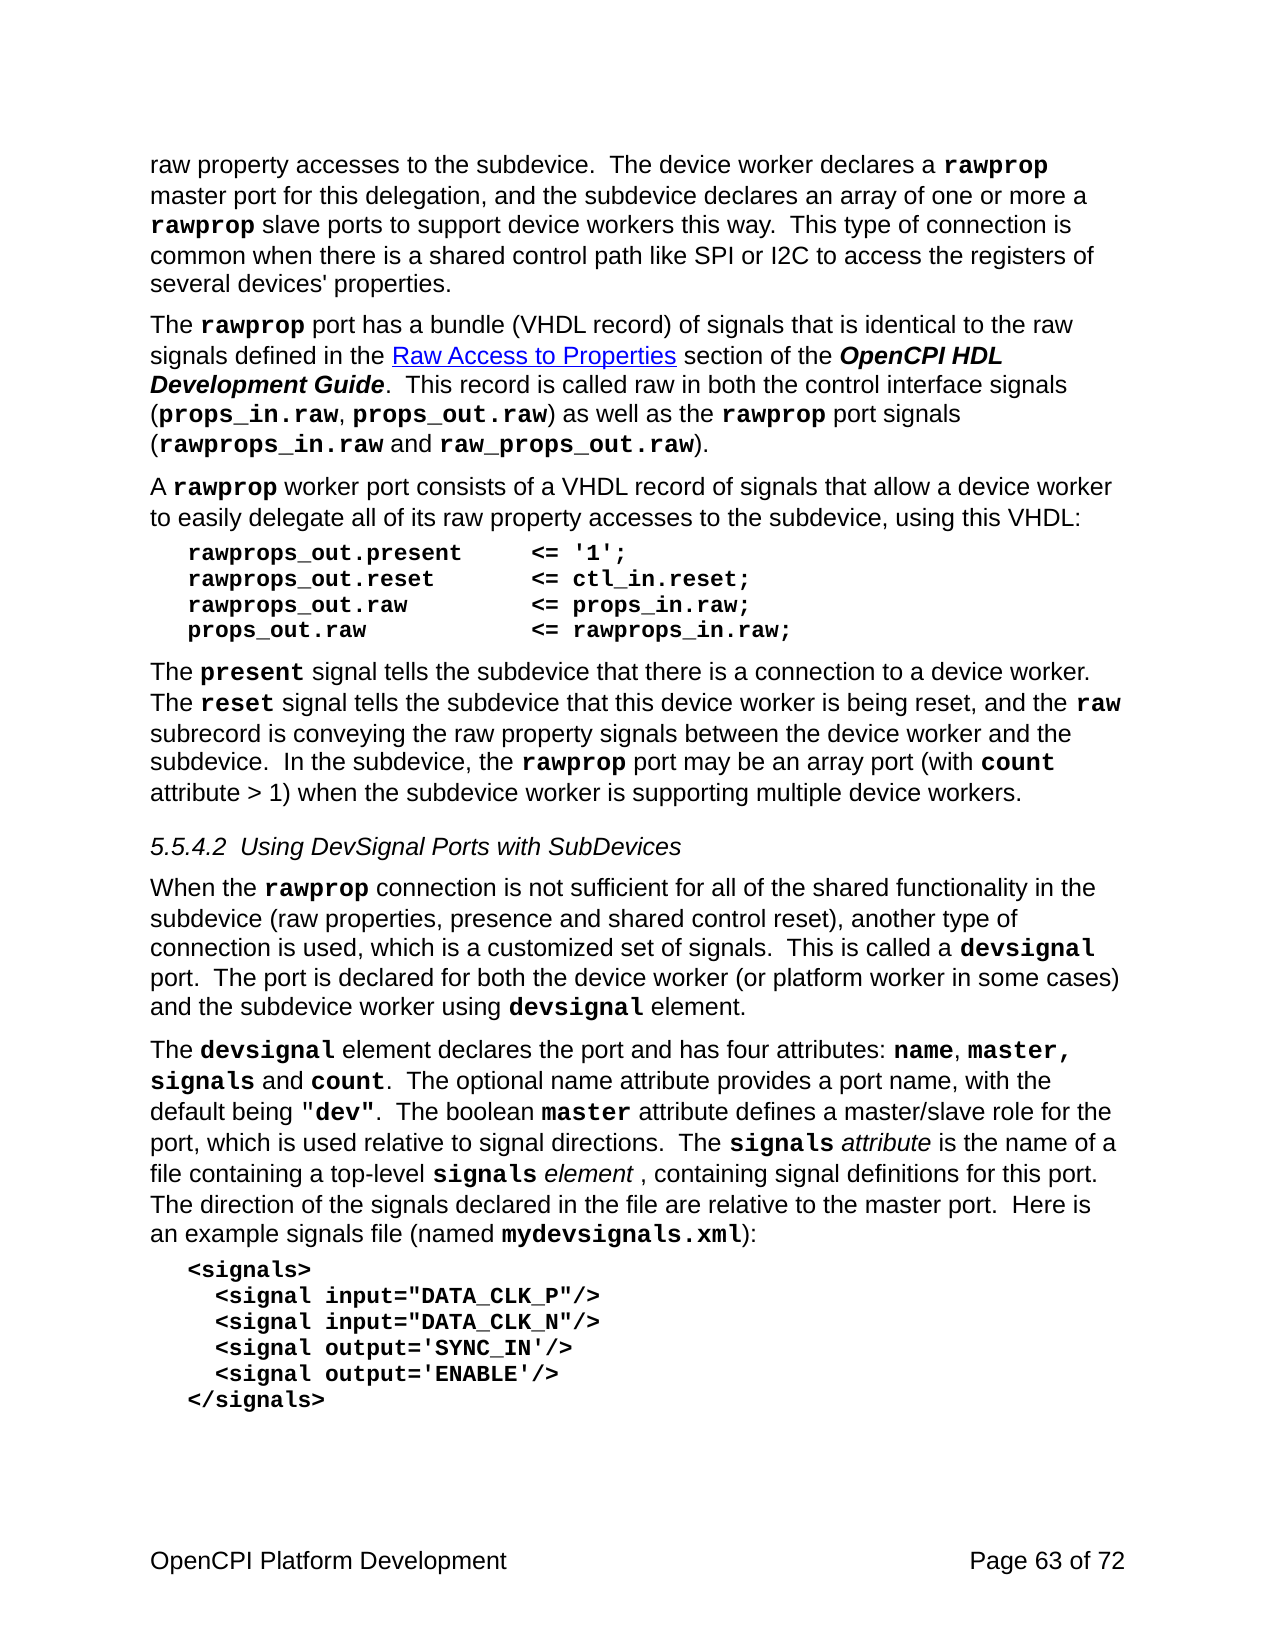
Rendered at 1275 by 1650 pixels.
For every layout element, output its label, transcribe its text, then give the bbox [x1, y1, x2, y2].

text The devsignal element declares the port and has four attributes: name, master, signals and count. The optional name attribute provides a port name, with the default being "dev". The boolean master attribute defines a master/slave role for the port, which is used relative to signal directions. The signals attribute is the name of a file containing a top-level signals element , containing signal definitions for this port. The direction of the signals declared in the file are relative to the master port. Here is an example signals file (named mydevsignals.xml): [150, 1035, 1125, 1249]
text The present signal tells the subdevice that there is a connection to a device worker. The reset signal tells the subdevice that this device worker is being reset, and the raw subrecord is conveying the raw property signals between the device worker and the subdevice. In the subdevice, the rawprop port may be an array port (with count attribute > 1) when the subdevice worker is supporting multiple device workers. [150, 657, 1125, 807]
text The rawprop port has a bundle (VHDL record) of signals that is identical to the raw signals defined in the Raw Access to Properties section of the OpenCPI HDL Development Guide. This record is called raw in both the control interface signals (props_in.raw, props_out.raw) as well as the rawprop port signals (rawprops_in.raw and raw_props_out.raw). [150, 310, 1125, 460]
text raw property accesses to the subdevice. The device worker declares a rawprop master port for this delegation, and the subdevice declares an array of one or more a rawprop slave ports to support device workers this way. This type of connection is common when there is a shared control path like SPI or I2C to access the registers of several devices' properties. [150, 150, 1125, 298]
subtitle Using DevSignal Ports with SubDevices [150, 832, 1125, 861]
text rawprops_out.present <= '1'; rawprops_out.reset <= ctl_in.reset; rawprops_out.raw <= props_in.raw; props_out.raw <= rawprops_in.raw; [187, 541, 1125, 645]
text A rawprop worker port consists of a VHDL record of signals that allow a device worker to easily delegate all of its raw property accesses to the subdevice, using this VHDL: [150, 472, 1125, 532]
text <signals> <signal input="DATA_CLK_P"/> <signal input="DATA_CLK_N"/> <signal output='SYNC_IN'/> <signal output='ENABLE'/> </signals> [187, 1258, 1125, 1414]
text When the rawprop connection is not sufficient for all of the shared functionality in the subdevice (raw properties, presence and shared control reset), another type of connection is used, which is a customized set of signals. This is called a devsignal port. The port is declared for both the device worker (or platform worker in some cases) and the subdevice worker using devsignal element. [150, 873, 1125, 1023]
